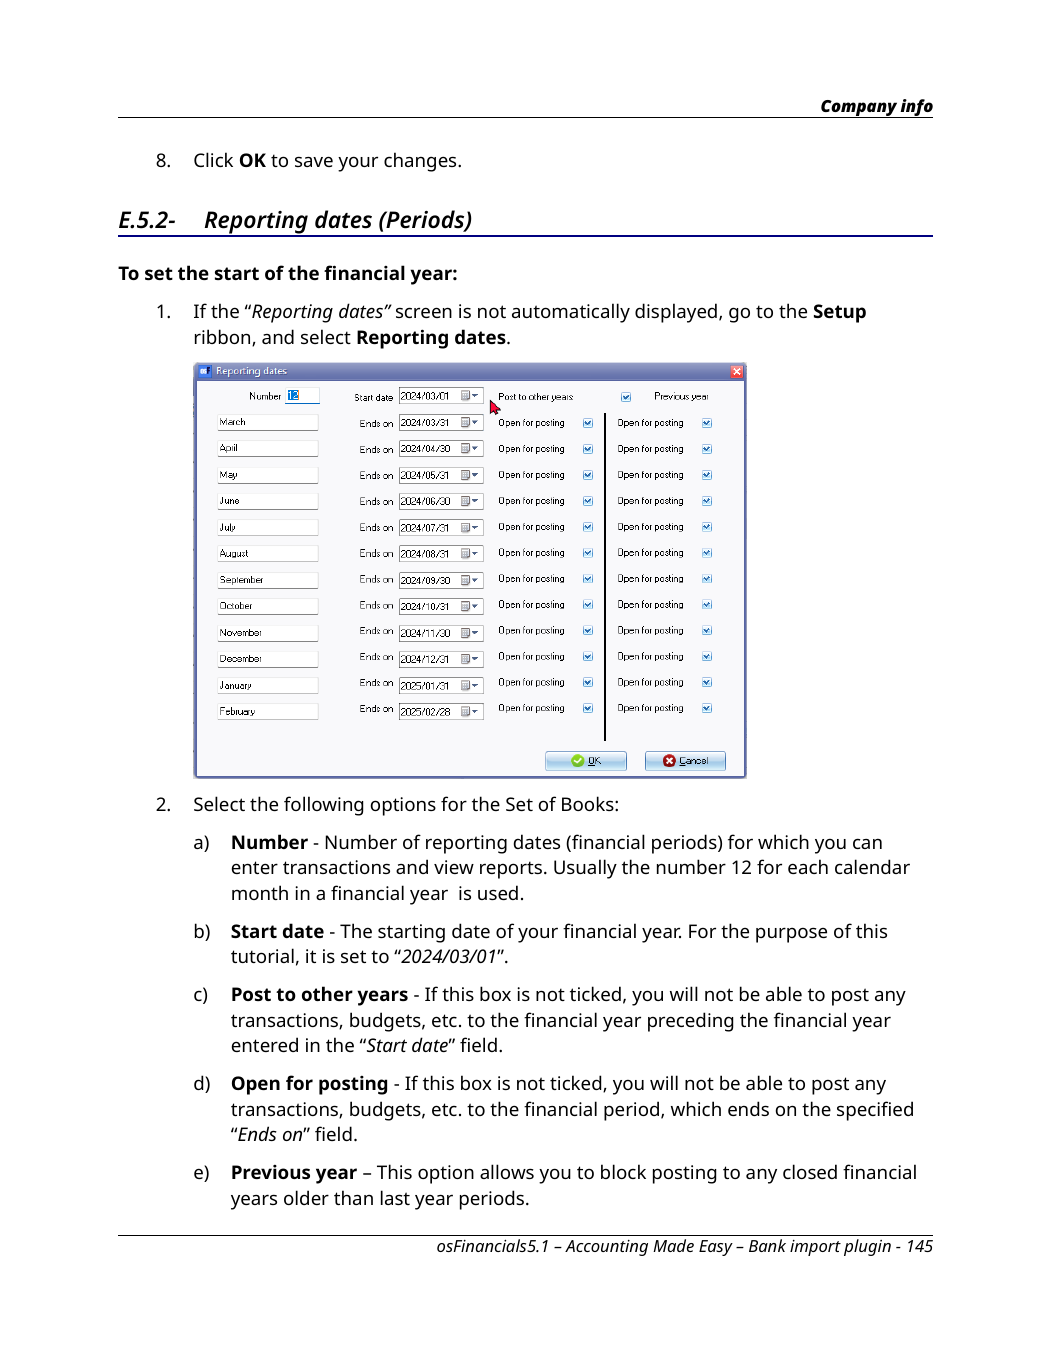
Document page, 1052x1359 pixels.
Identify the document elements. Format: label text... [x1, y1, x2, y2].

list Click OK to save your changes. [156, 147, 933, 172]
subtitle Reporting dates (Periods) [118, 204, 933, 235]
list Start date - The starting date of your financial year. For the purpose of this tutorial, it is set to “2024/03/01”. [193, 918, 933, 969]
list Open for posting - If this box is not ticked, you will not be able to post any transactions, budgets, etc. to the financial period, which ends on the specified “Ends on” field. [193, 1070, 933, 1147]
text To set the start of the financial year: [118, 261, 933, 286]
list Select the following options for the Set of Books: [156, 791, 933, 817]
list Previous year – This option allows you to block posting to any closed financial years older than last year periods. [193, 1159, 933, 1210]
list Number - Number of reporting dates (financial periods) for which you can enter transactions and view reports. Usually the number 12 for each calendar month in a financial year is used. [193, 829, 933, 906]
picture [193, 362, 747, 779]
list If the “Reporting dates” screen is not automatically displayed, go to the Setup ribbon, and select Reporting dates. [156, 298, 933, 349]
list Post to other years - If this box is not ticked, you will not be able to post any transactions, budgets, etc. to the financial year preceding the financial year entered in the “Start date” field. [193, 981, 933, 1058]
